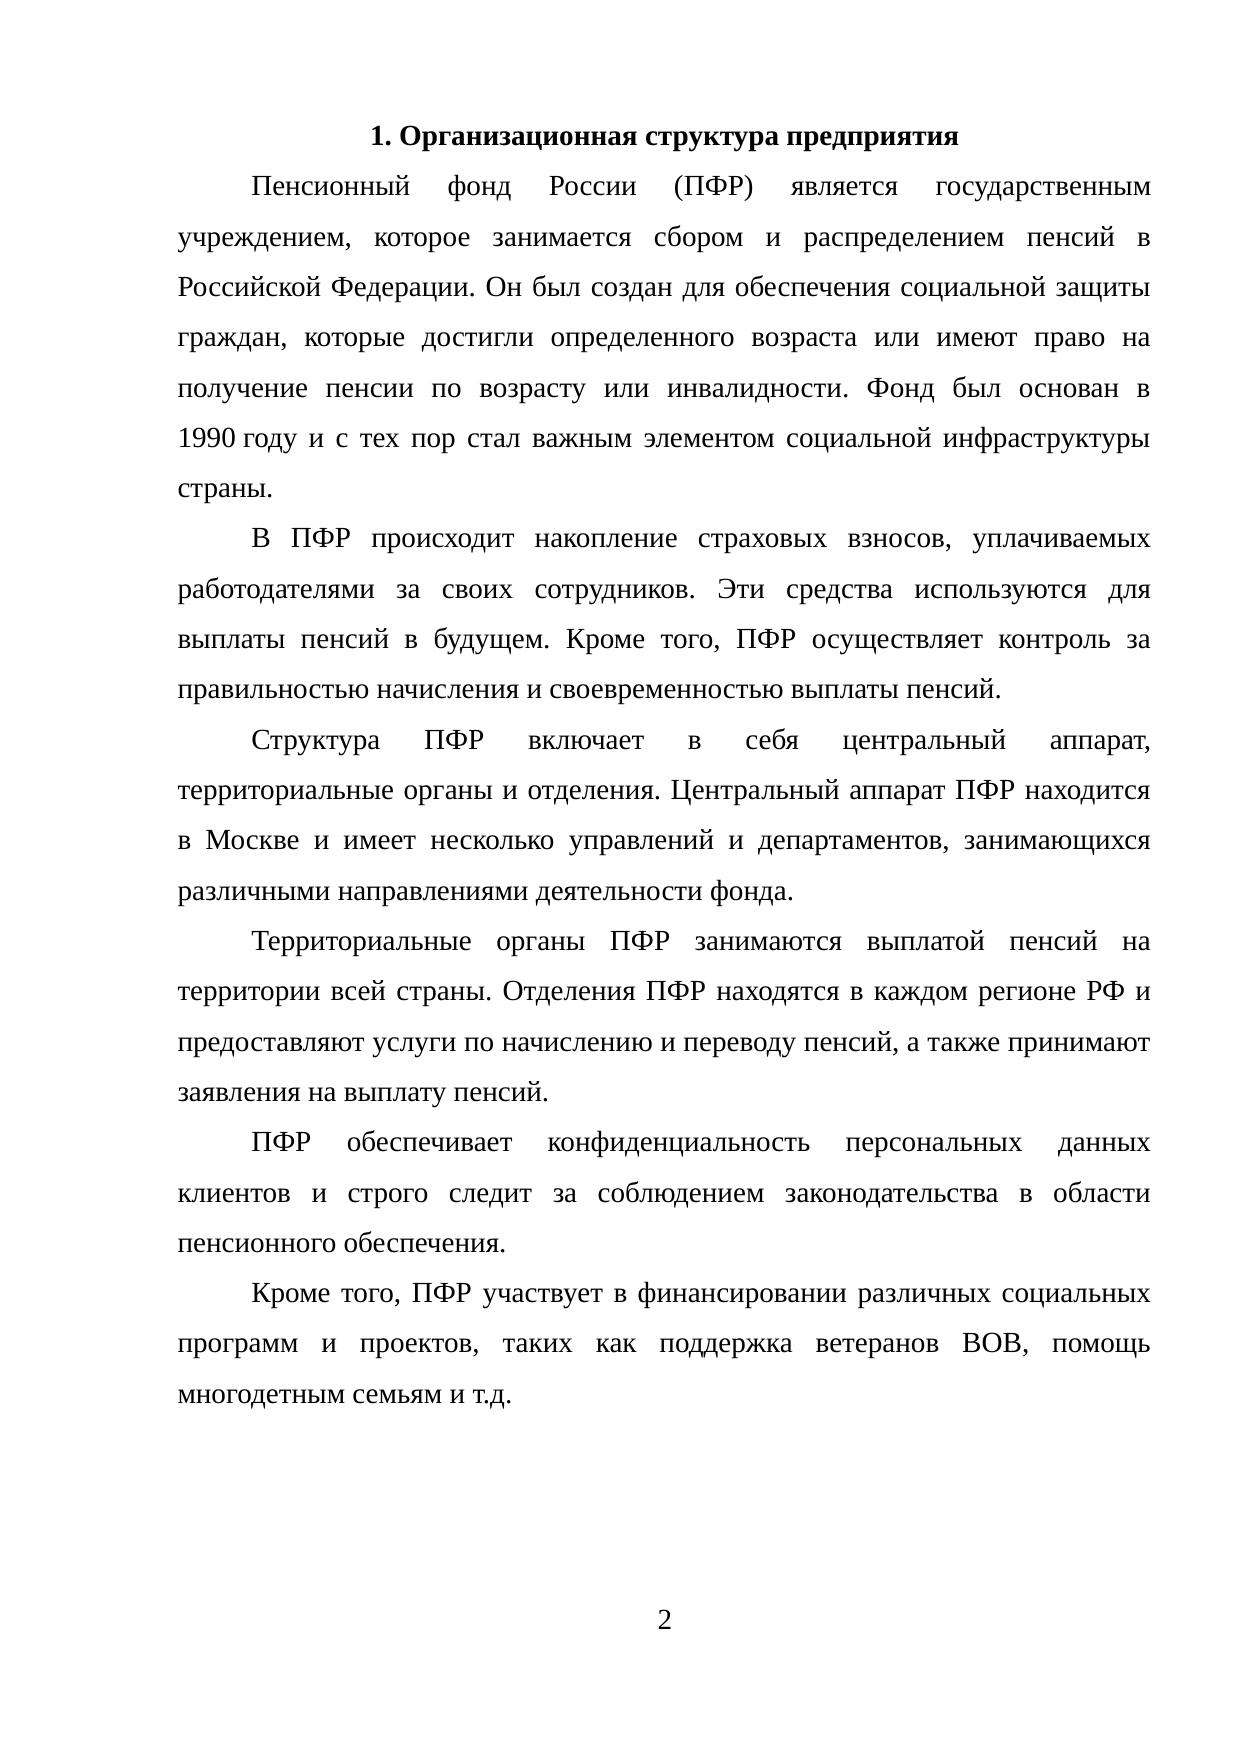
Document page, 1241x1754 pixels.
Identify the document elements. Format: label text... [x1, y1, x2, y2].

text Территориальные органы ПФР занимаются выплатой пенсий на территории всей страны. Отделения ПФР находятся в каждом регионе РФ и предоставляют услуги по начислению и переводу пенсий, а также принимают заявления на выплату пенсий. [177, 923, 1152, 1108]
text В ПФР происходит накопление страховых взносов, уплачиваемых работодателями за своих сотрудников. Эти средства используются для выплаты пенсий в будущем. Кроме того, ПФР осуществляет контроль за правильностью начисления и своевременностью выплаты пенсий. [177, 521, 1152, 705]
subtitle 1. Организационная структура предприятия [177, 118, 1152, 152]
text Структура ПФР включает в себя центральный аппарат, территориальные органы и отделения. Центральный аппарат ПФР находится в Москве и имеет несколько управлений и департаментов, занимающихся различными направлениями деятельности фонда. [177, 722, 1152, 906]
text Кроме того, ПФР участвует в финансировании различных социальных программ и проектов, таких как поддержка ветеранов ВОВ, помощь многодетным семьям и т.д. [177, 1275, 1152, 1409]
text ПФР обеспечивает конфиденциальность персональных данных клиентов и строго следит за соблюдением законодательства в области пенсионного обеспечения. [177, 1124, 1152, 1258]
text Пенсионный фонд России (ПФР) является государственным учреждением, которое занимается сбором и распределением пенсий в Российской Федерации. Он был создан для обеспечения социальной защиты граждан, которые достигли определенного возраста или имеют право на получение пенсии по возрасту или инвалидности. Фонд был основан в 1990 году и с тех пор стал важным элементом социальной инфраструктуры страны. [177, 168, 1152, 504]
